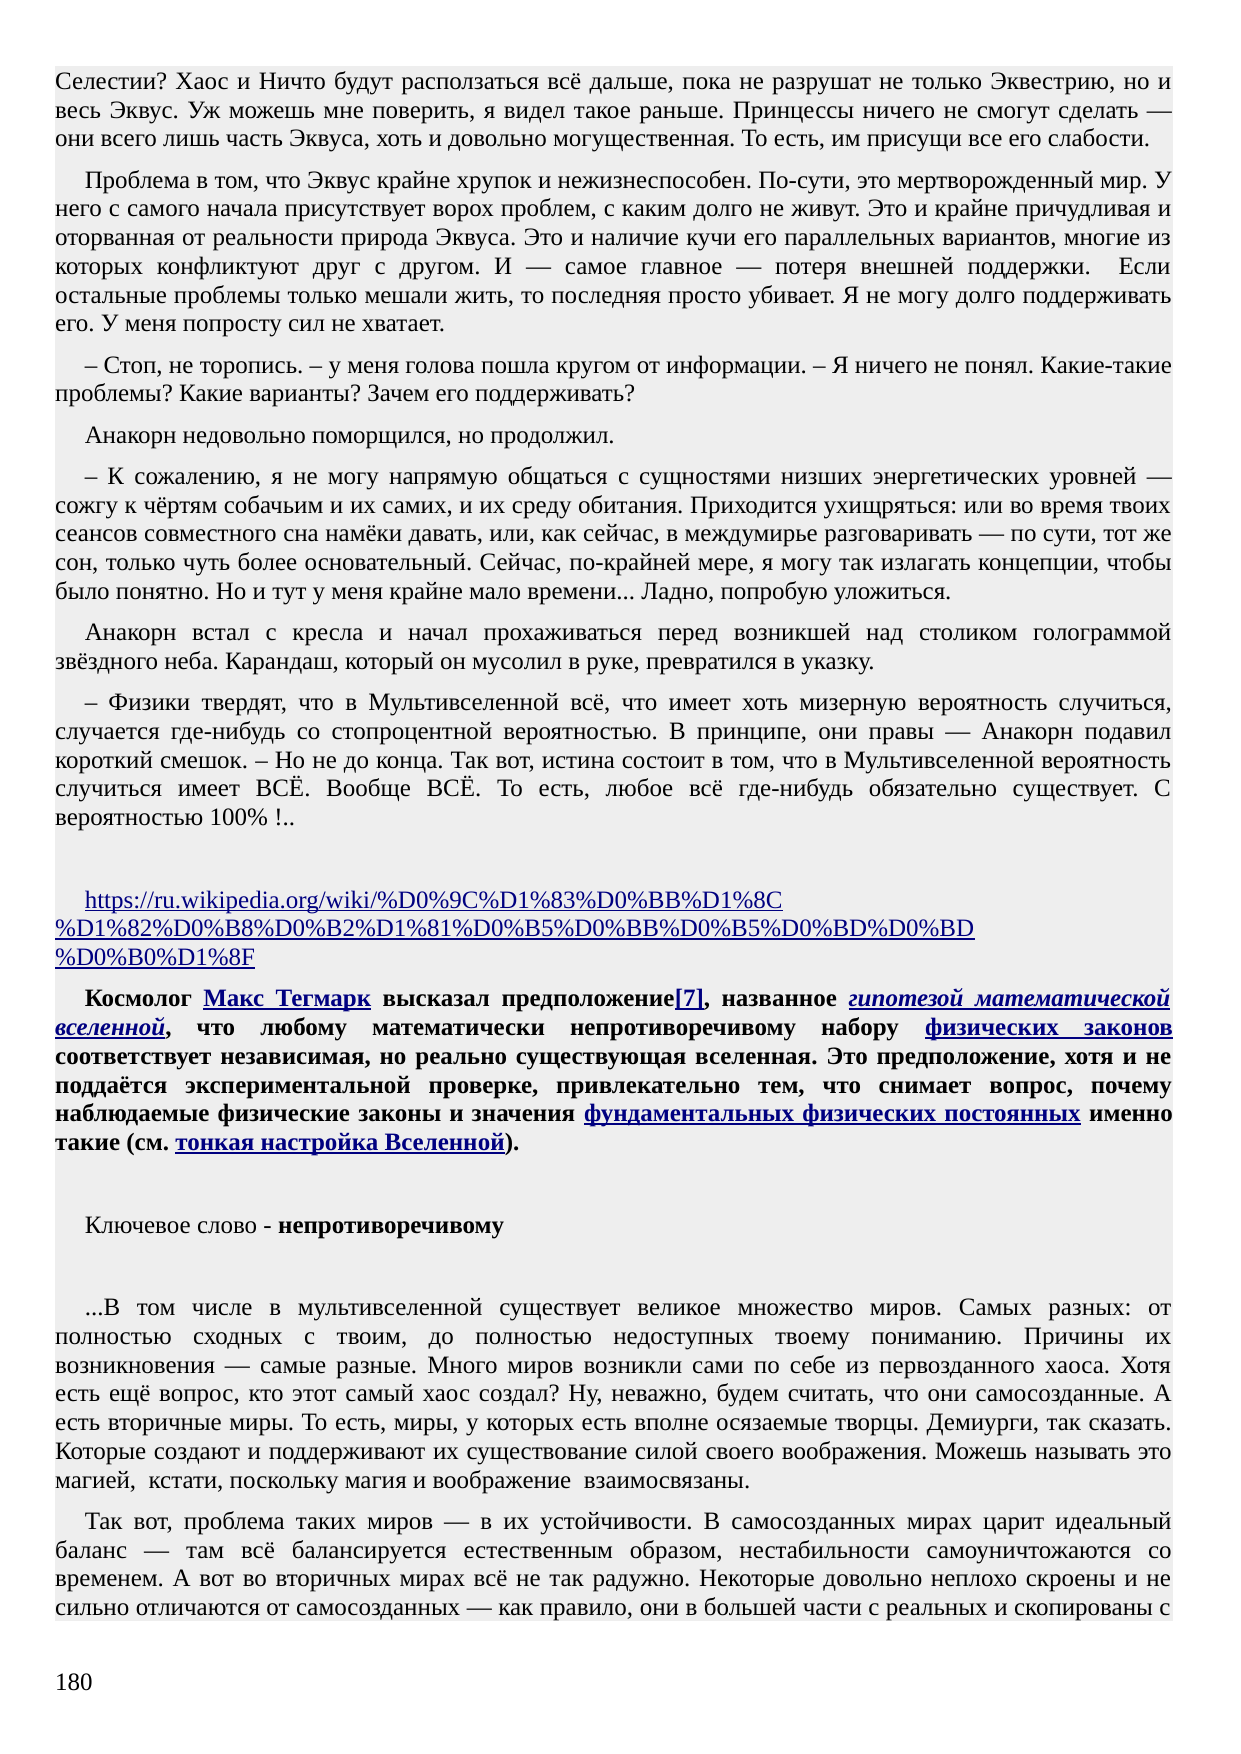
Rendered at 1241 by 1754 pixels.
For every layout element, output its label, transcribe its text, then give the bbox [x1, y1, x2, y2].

text – Стоп, не торопись. – у меня голова пошла кругом от информации. – Я ничего не понял. Какие-такие проблемы? Какие варианты? Зачем его поддерживать? [55, 350, 1173, 407]
text https://ru.wikipedia.org/wiki/%D0%9C%D1%83%D0%BB%D1%8C%D1%82%D0%B8%D0%B2%D1%81%D0%B5%D0%BB%D0%B5%D0%BD%D0%BD%D0%B0%D1%8F [55, 885, 1173, 971]
text – Физики твердят, что в Мультивселенной всё, что имеет хоть мизерную вероятность случиться, случается где-нибудь со стопроцентной вероятностью. В принципе, они правы — Анакорн подавил короткий смешок. – Но не до конца. Так вот, истина состоит в том, что в Мультивселенной вероятность случиться имеет ВСЁ. Вообще ВСЁ. То есть, любое всё где-нибудь обязательно существует. С вероятностью 100% !.. [55, 687, 1173, 831]
text Так вот, проблема таких миров — в их устойчивости. В самосозданных мирах царит идеальный баланс — там всё балансируется естественным образом, нестабильности самоуничтожаются со временем. А вот во вторичных мирах всё не так радужно. Некоторые довольно неплохо скроены и не сильно отличаются от самосозданных — как правило, они в большей части с реальных и скопированы с [55, 1506, 1173, 1621]
text – К сожалению, я не могу напрямую общаться с сущностями низших энергетических уровней — сожгу к чёртям собачьим и их самих, и их среду обитания. Приходится ухищряться: или во время твоих сеансов совместного сна намёки давать, или, как сейчас, в междумирье разговаривать — по сути, тот же сон, только чуть более основательный. Сейчас, по-крайней мере, я могу так излагать концепции, чтобы было понятно. Но и тут у меня крайне мало времени... Ладно, попробую уложиться. [55, 461, 1173, 605]
text Ключевое слово - непротиворечивому [55, 1210, 1173, 1238]
text Анакорн встал с кресла и начал прохаживаться перед возникшей над столиком голограммой звёздного неба. Карандаш, который он мусолил в руке, превратился в указку. [55, 617, 1173, 675]
text Проблема в том, что Эквус крайне хрупок и нежизнеспособен. По-сути, это мертворожденный мир. У него с самого начала присутствует ворох проблем, с каким долго не живут. Это и крайне причудливая и оторванная от реальности природа Эквуса. Это и наличие кучи его параллельных вариантов, многие из которых конфликтуют друг с другом. И — самое главное — потеря внешней поддержки. Если остальные проблемы только мешали жить, то последняя просто убивает. Я не могу долго поддерживать его. У меня попросту сил не хватает. [55, 165, 1173, 337]
text ...В том числе в мультивселенной существует великое множество миров. Самых разных: от полностью сходных с твоим, до полностью недоступных твоему пониманию. Причины их возникновения — самые разные. Много миров возникли сами по себе из первозданного хаоса. Хотя есть ещё вопрос, кто этот самый хаос создал? Ну, неважно, будем считать, что они самосозданные. А есть вторичные миры. То есть, миры, у которых есть вполне осязаемые творцы. Демиурги, так сказать. Которые создают и поддерживают их существование силой своего воображения. Можешь называть это магией, кстати, поскольку магия и воображение взаимосвязаны. [55, 1292, 1173, 1493]
text Селестии? Хаос и Ничто будут расползаться всё дальше, пока не разрушат не только Эквестрию, но и весь Эквус. Уж можешь мне поверить, я видел такое раньше. Принцессы ничего не смогут сделать — они всего лишь часть Эквуса, хоть и довольно могущественная. То есть, им присущи все его слабости. [55, 66, 1173, 152]
text Анакорн недовольно поморщился, но продолжил. [55, 420, 1173, 448]
text Космолог Макс Тегмарк высказал предположение[7], названное гипотезой математической вселенной, что любому математически непротиворечивому набору физических законов соответствует независимая, но реально существующая вселенная. Это предположение, хотя и не поддаётся экспериментальной проверке, привлекательно тем, что снимает вопрос, почему наблюдаемые физические законы и значения фундаментальных физических постоянных именно такие (см. тонкая настройка Вселенной). [55, 983, 1173, 1156]
